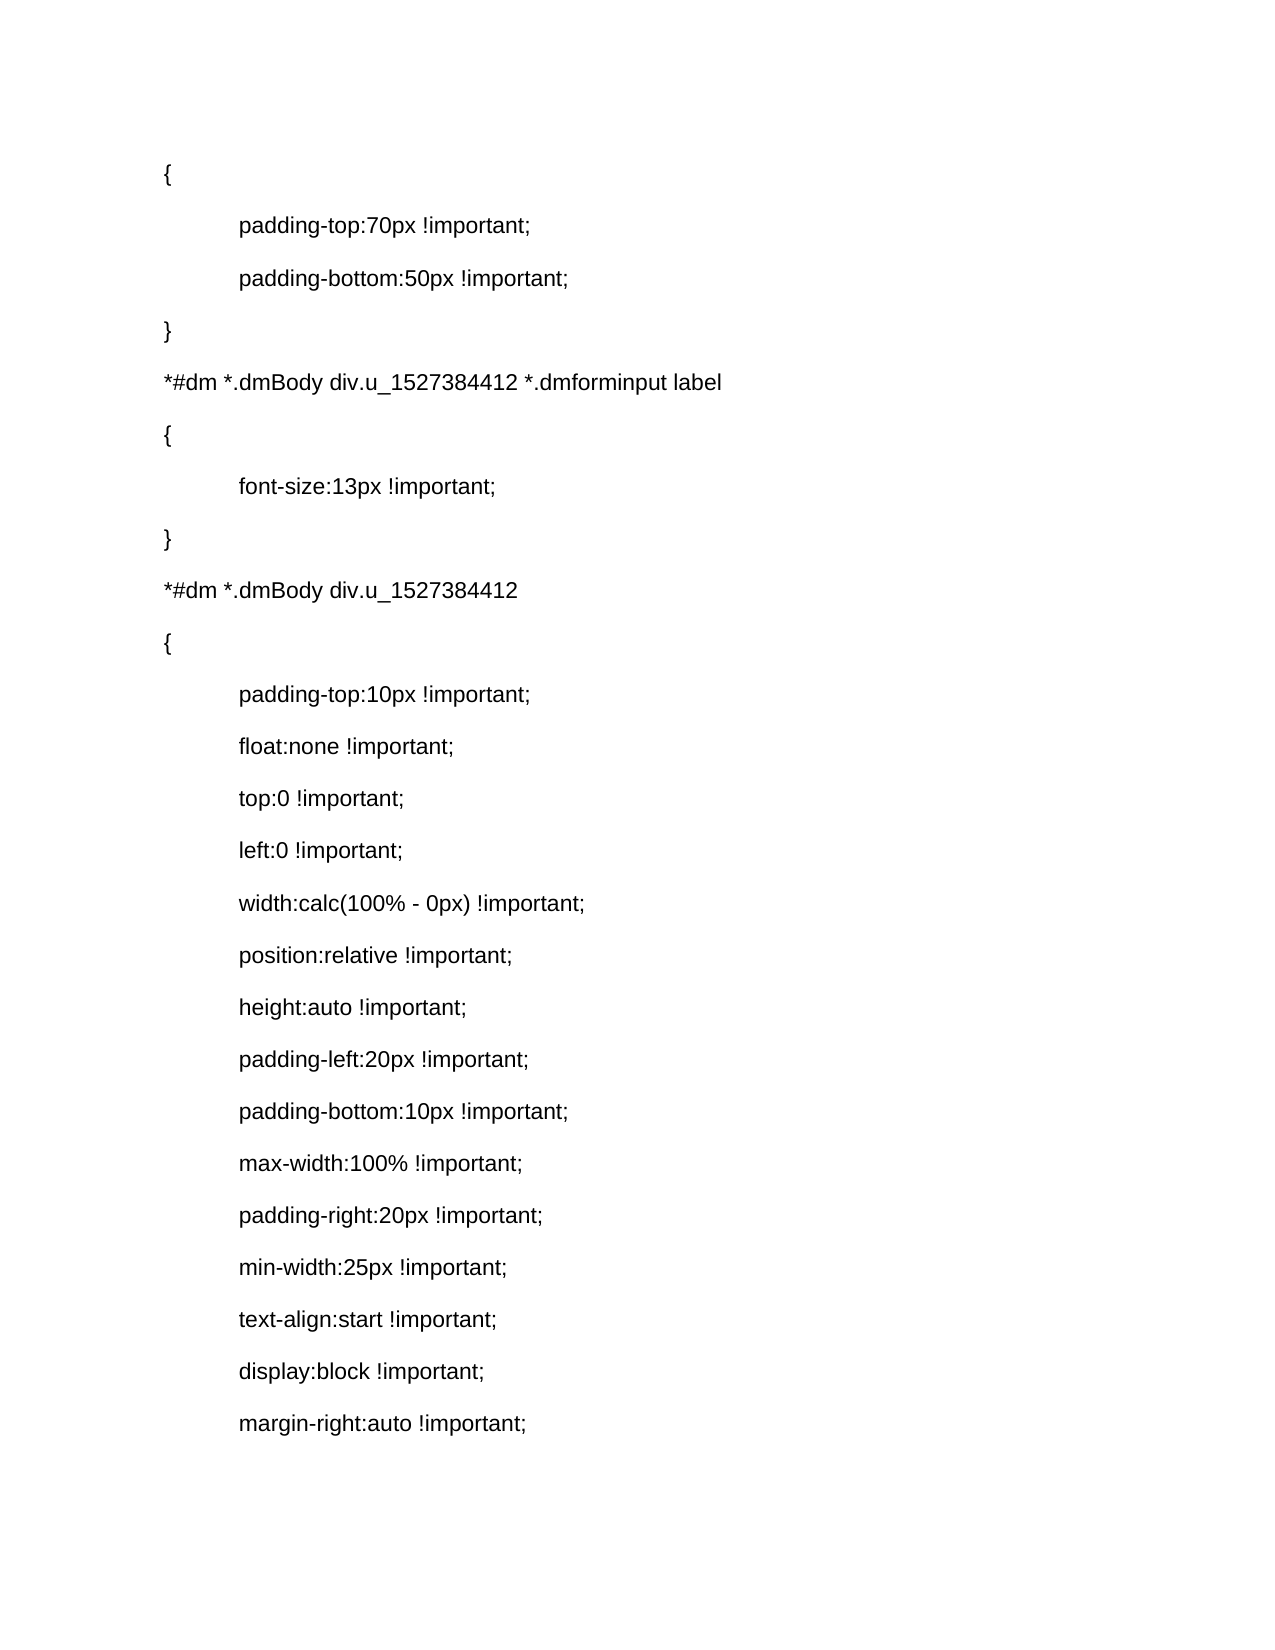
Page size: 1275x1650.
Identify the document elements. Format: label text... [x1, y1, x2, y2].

table_cell left:0 !important; [153, 827, 1125, 879]
table_cell padding-top:70px !important; [153, 202, 1125, 254]
table_cell } [153, 515, 1125, 567]
table_cell min-width:25px !important; [153, 1244, 1125, 1296]
table_cell padding-right:20px !important; [153, 1192, 1125, 1244]
table_cell margin-right:auto !important; [153, 1400, 1125, 1452]
table_cell padding-bottom:50px !important; [153, 254, 1125, 306]
table_cell display:block !important; [153, 1348, 1125, 1400]
table_cell padding-bottom:10px !important; [153, 1088, 1125, 1139]
table_cell padding-left:20px !important; [153, 1035, 1125, 1087]
table_cell { [153, 410, 1125, 462]
table_cell float:none !important; [153, 723, 1125, 775]
table_cell font-size:13px !important; [153, 463, 1125, 514]
table_cell position:relative !important; [153, 931, 1125, 983]
table_cell height:auto !important; [153, 983, 1125, 1035]
table_cell *#dm *.dmBody div.u_1527384412 *.dmforminput label [153, 358, 1125, 410]
table_cell { [153, 150, 1125, 202]
table_cell width:calc(100% - 0px) !important; [153, 879, 1125, 931]
table_cell { [153, 619, 1125, 671]
table_cell padding-top:10px !important; [153, 671, 1125, 723]
table_cell text-align:start !important; [153, 1296, 1125, 1348]
table_cell } [153, 306, 1125, 358]
table_cell *#dm *.dmBody div.u_1527384412 [153, 567, 1125, 619]
table_cell max-width:100% !important; [153, 1140, 1125, 1192]
table_cell top:0 !important; [153, 775, 1125, 827]
